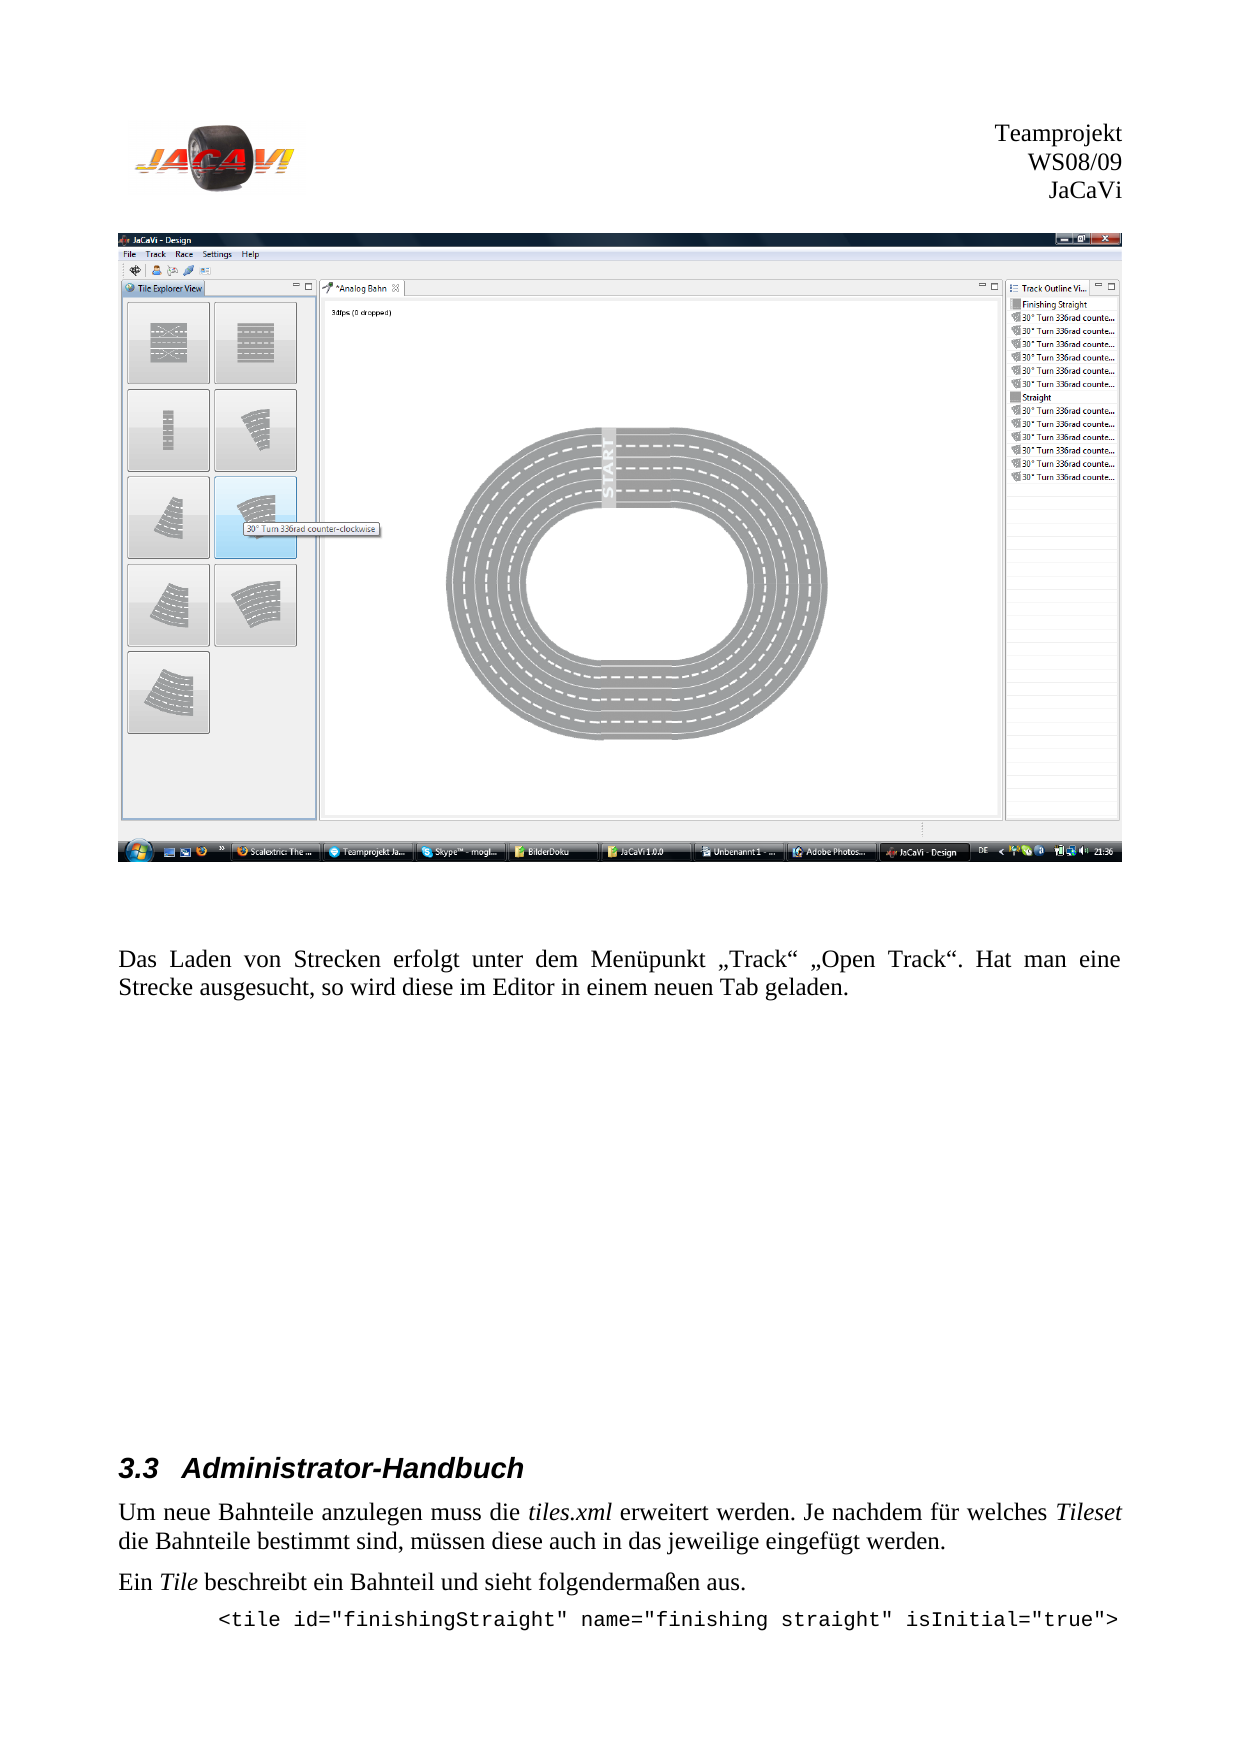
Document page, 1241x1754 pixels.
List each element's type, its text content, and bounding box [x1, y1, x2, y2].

text Das Laden von Strecken erfolgt unter dem Menüpunkt „Track“ „Open Track“. Hat man eine Strecke ausgesucht, so wird diese im Editor in einem neuen Tab geladen. [118, 944, 1122, 1001]
text Ein Tile beschreibt ein Bahnteil und sieht folgendermaßen aus. [118, 1567, 1122, 1596]
picture [118, 233, 1122, 862]
text <tile id="finishingStraight" name="finishing straight" isInitial="true"> [118, 1608, 1122, 1632]
picture [128, 120, 307, 195]
subtitle Administrator-Handbuch [118, 1451, 1122, 1485]
text Um neue Bahnteile anzulegen muss die tiles.xml erweitert werden. Je nachdem für welches Tileset die Bahnteile bestimmt sind, müssen diese auch in das jeweilige eingefügt werden. [118, 1497, 1122, 1555]
